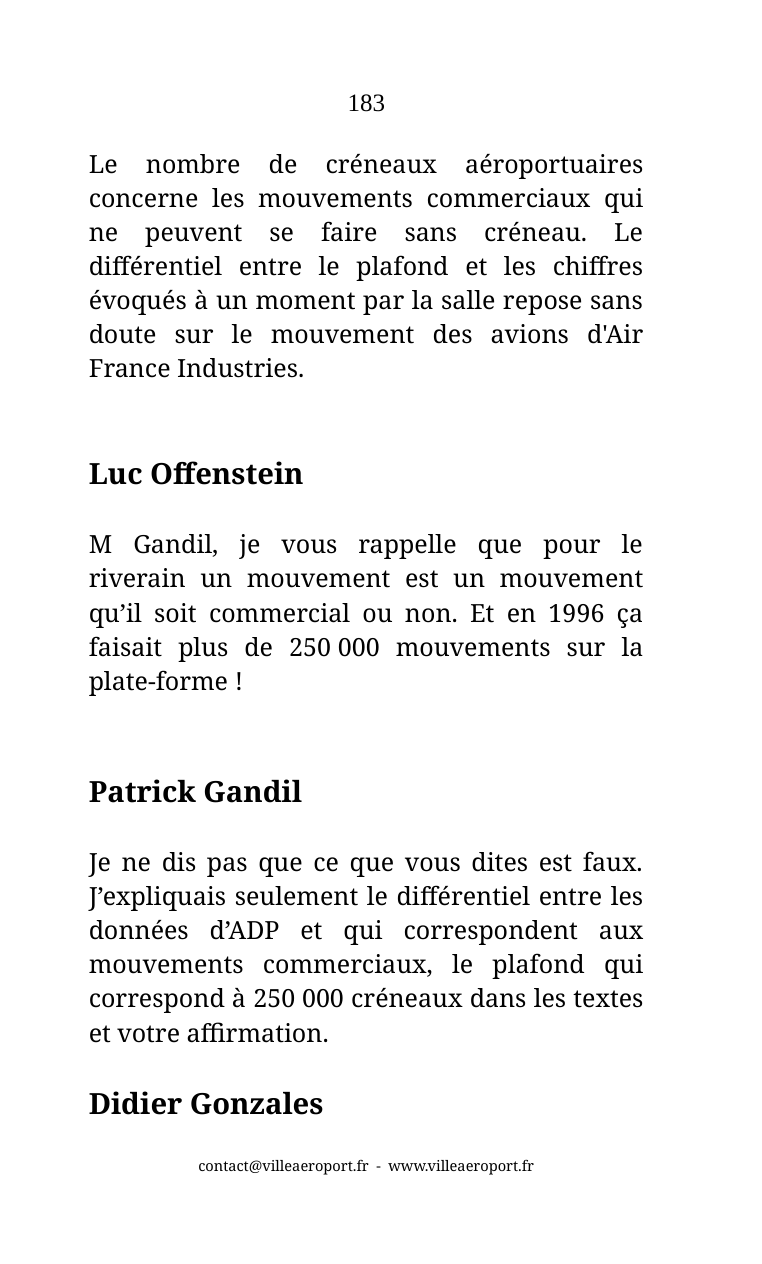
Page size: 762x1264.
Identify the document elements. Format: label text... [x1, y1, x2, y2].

text M Gandil, je vous rappelle que pour le riverain un mouvement est un mouvement qu’il soit commercial ou non. Et en 1996 ça faisait plus de 250 000 mouvements sur la plate-forme ! [88, 527, 644, 697]
text Didier Gonzales [88, 1083, 644, 1123]
text Patrick Gandil [88, 771, 644, 811]
text Luc Offenstein [88, 453, 644, 493]
text Je ne dis pas que ce que vous dites est faux. J’expliquais seulement le différentiel entre les données d’ADP et qui correspondent aux mouvements commerciaux, le plafond qui correspond à 250 000 créneaux dans les textes et votre affirmation. [88, 845, 644, 1049]
text Le nombre de créneaux aéroportuaires concerne les mouvements commerciaux qui ne peuvent se faire sans créneau. Le différentiel entre le plafond et les chiffres évoqués à un moment par la salle repose sans doute sur le mouvement des avions d'Air France Industries. [88, 147, 644, 385]
